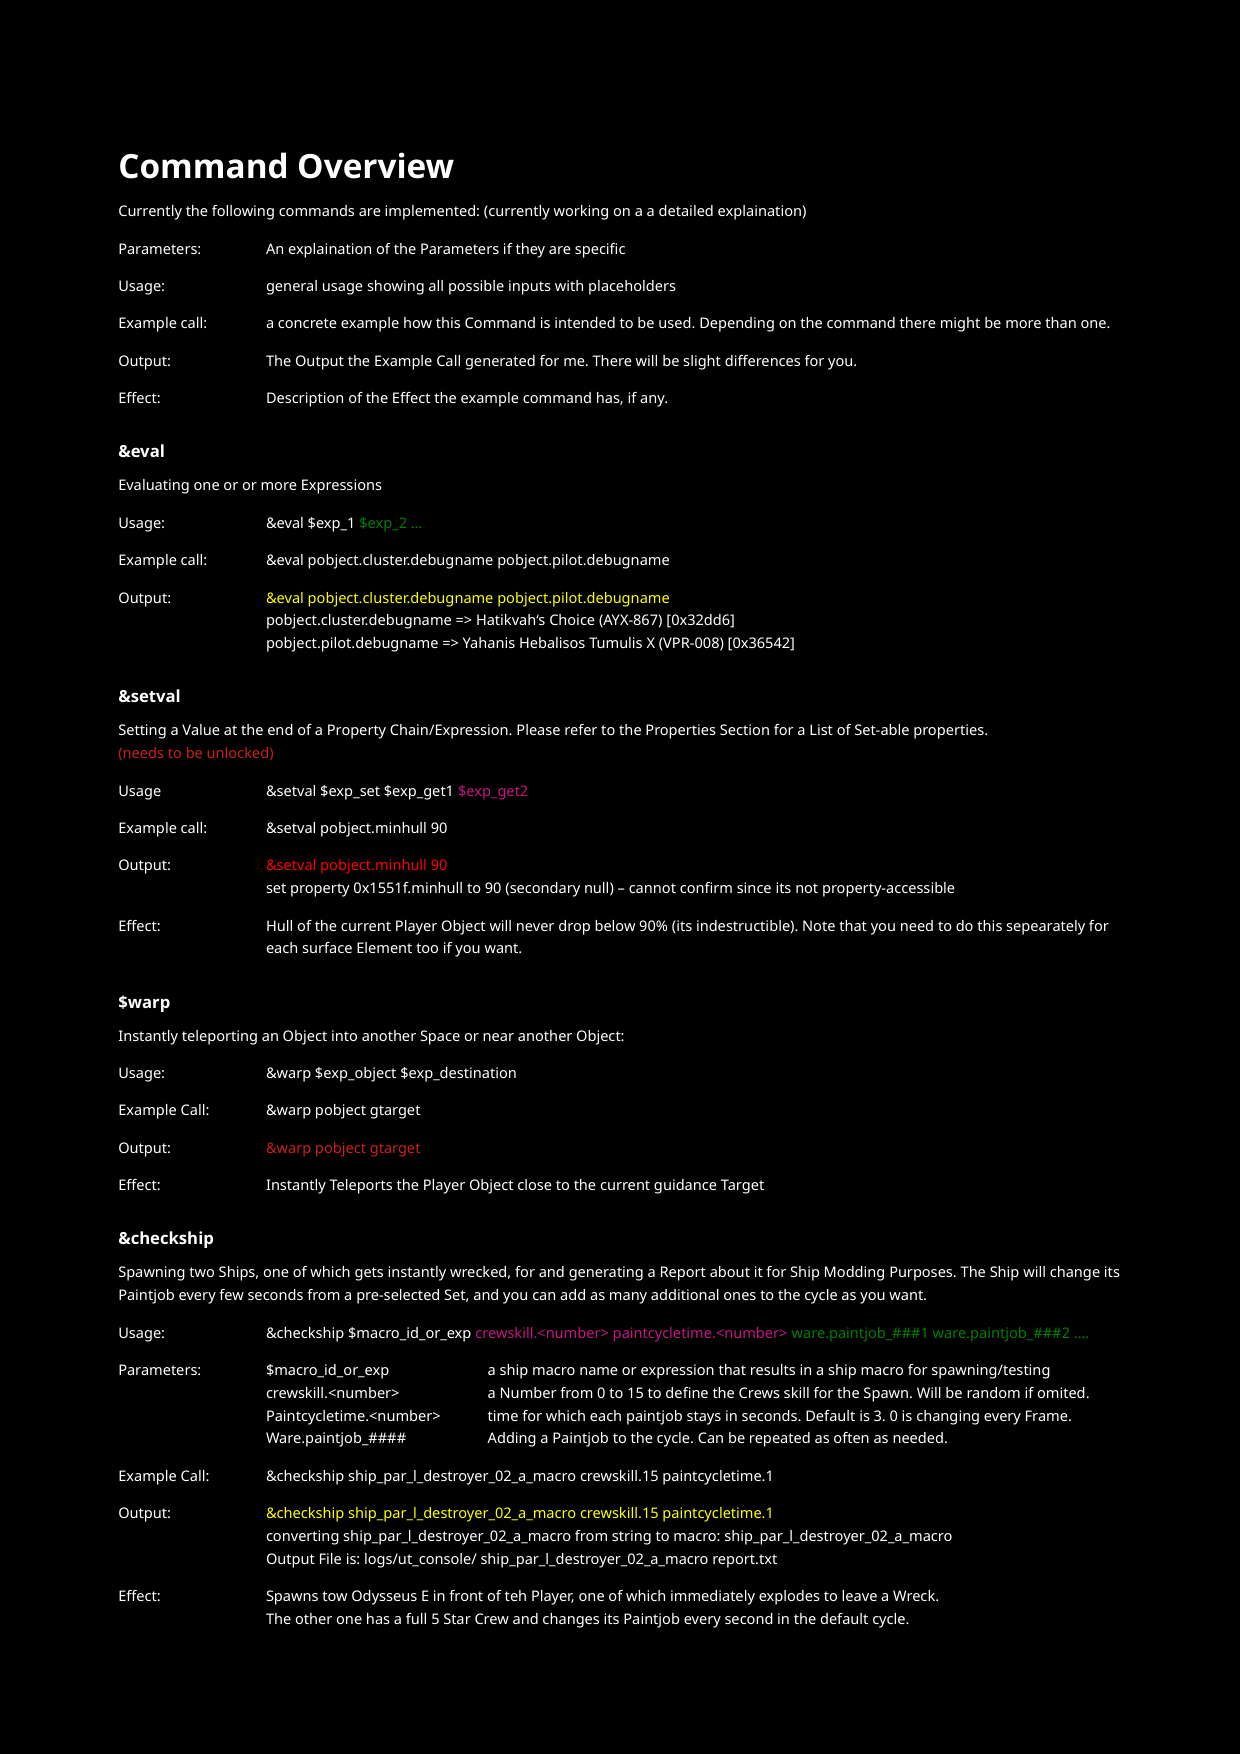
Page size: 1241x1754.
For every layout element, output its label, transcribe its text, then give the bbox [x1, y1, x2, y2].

text Output: The Output the Example Call generated for me. There will be slight differences for you. [118, 351, 1122, 371]
text Output: &eval pobject.cluster.debugname pobject.pilot.debugname pobject.cluster.debugname => Hatikvah‘s Choice (AYX-867) [0x32dd6] pobject.pilot.debugname => Yahanis Hebalisos Tumulis X (VPR-008) [0x36542] [118, 587, 1122, 653]
subtitle &checkship [118, 1227, 1122, 1250]
text Usage &setval $exp_set $exp_get1 $exp_get2 [118, 780, 1122, 800]
text Example Call: &checkship ship_par_l_destroyer_02_a_macro crewskill.15 paintcycletime.1 [118, 1466, 1122, 1486]
text Evaluating one or or more Expressions [118, 475, 1122, 495]
text Output: &setval pobject.minhull 90 set property 0x1551f.minhull to 90 (secondary null) – cannot confirm since its not property-accessible [118, 855, 1122, 898]
subtitle Command Overview [118, 143, 1122, 188]
text Example call: &eval pobject.cluster.debugname pobject.pilot.debugname [118, 550, 1122, 570]
text Usage: &checkship $macro_id_or_exp crewskill.<number> paintcycletime.<number> ware.paintjob_###1 ware.paintjob_###2 …. [118, 1322, 1122, 1342]
text Parameters: An explaination of the Parameters if they are specific [118, 238, 1122, 258]
text Setting a Value at the end of a Property Chain/Expression. Please refer to the Properties Section for a List of Set-able properties. (needs to be unlocked) [118, 720, 1122, 763]
text Currently the following commands are implemented: (currently working on a a detailed explaination) [118, 201, 1122, 221]
text Instantly teleporting an Object into another Space or near another Object: [118, 1025, 1122, 1045]
text Example call: a concrete example how this Command is intended to be used. Depending on the command there might be more than one. [118, 313, 1122, 333]
text Example call: &setval pobject.minhull 90 [118, 818, 1122, 838]
text Example Call: &warp pobject gtarget [118, 1100, 1122, 1120]
text Output: &warp pobject gtarget [118, 1138, 1122, 1157]
text Spawning two Ships, one of which gets instantly wrecked, for and generating a Report about it for Ship Modding Purposes. The Ship will change its Paintjob every few seconds from a pre-selected Set, and you can add as many additional ones to the cycle as you want. [118, 1262, 1122, 1305]
text Usage: general usage showing all possible inputs with placeholders [118, 276, 1122, 296]
text Usage: &warp $exp_object $exp_destination [118, 1063, 1122, 1083]
subtitle &setval [118, 685, 1122, 708]
text Usage: &eval $exp_1 $exp_2 … [118, 513, 1122, 532]
text Output: &checkship ship_par_l_destroyer_02_a_macro crewskill.15 paintcycletime.1 converting ship_par_l_destroyer_02_a_macro from string to macro: ship_par_l_destroyer_02_a_macro Output File is: logs/ut_console/ ship_par_l_destroyer_02_a_macro report.txt [118, 1503, 1122, 1568]
subtitle &eval [118, 440, 1122, 463]
text Effect: Hull of the current Player Object will never drop below 90% (its indestructible). Note that you need to do this sepearately for each surface Element too if you want. [118, 915, 1122, 958]
text Effect: Instantly Teleports the Player Object close to the current guidance Target [118, 1175, 1122, 1195]
text Parameters: $macro_id_or_exp a ship macro name or expression that results in a ship macro for spawning/testing crewskill.<number> a Number from 0 to 15 to define the Crews skill for the Spawn. Will be random if omited. Paintcycletime.<number> time for which each paintjob stays in seconds. Default is 3. 0 is changing every Frame. Ware.paintjob_#### Adding a Paintjob to the cycle. Can be repeated as often as needed. [118, 1360, 1122, 1448]
text Effect: Spawns tow Odysseus E in front of teh Player, one of which immediately explodes to leave a Wreck. The other one has a full 5 Star Crew and changes its Paintjob every second in the default cycle. [118, 1586, 1122, 1629]
text Effect: Description of the Effect the example command has, if any. [118, 388, 1122, 408]
subtitle $warp [118, 990, 1122, 1013]
